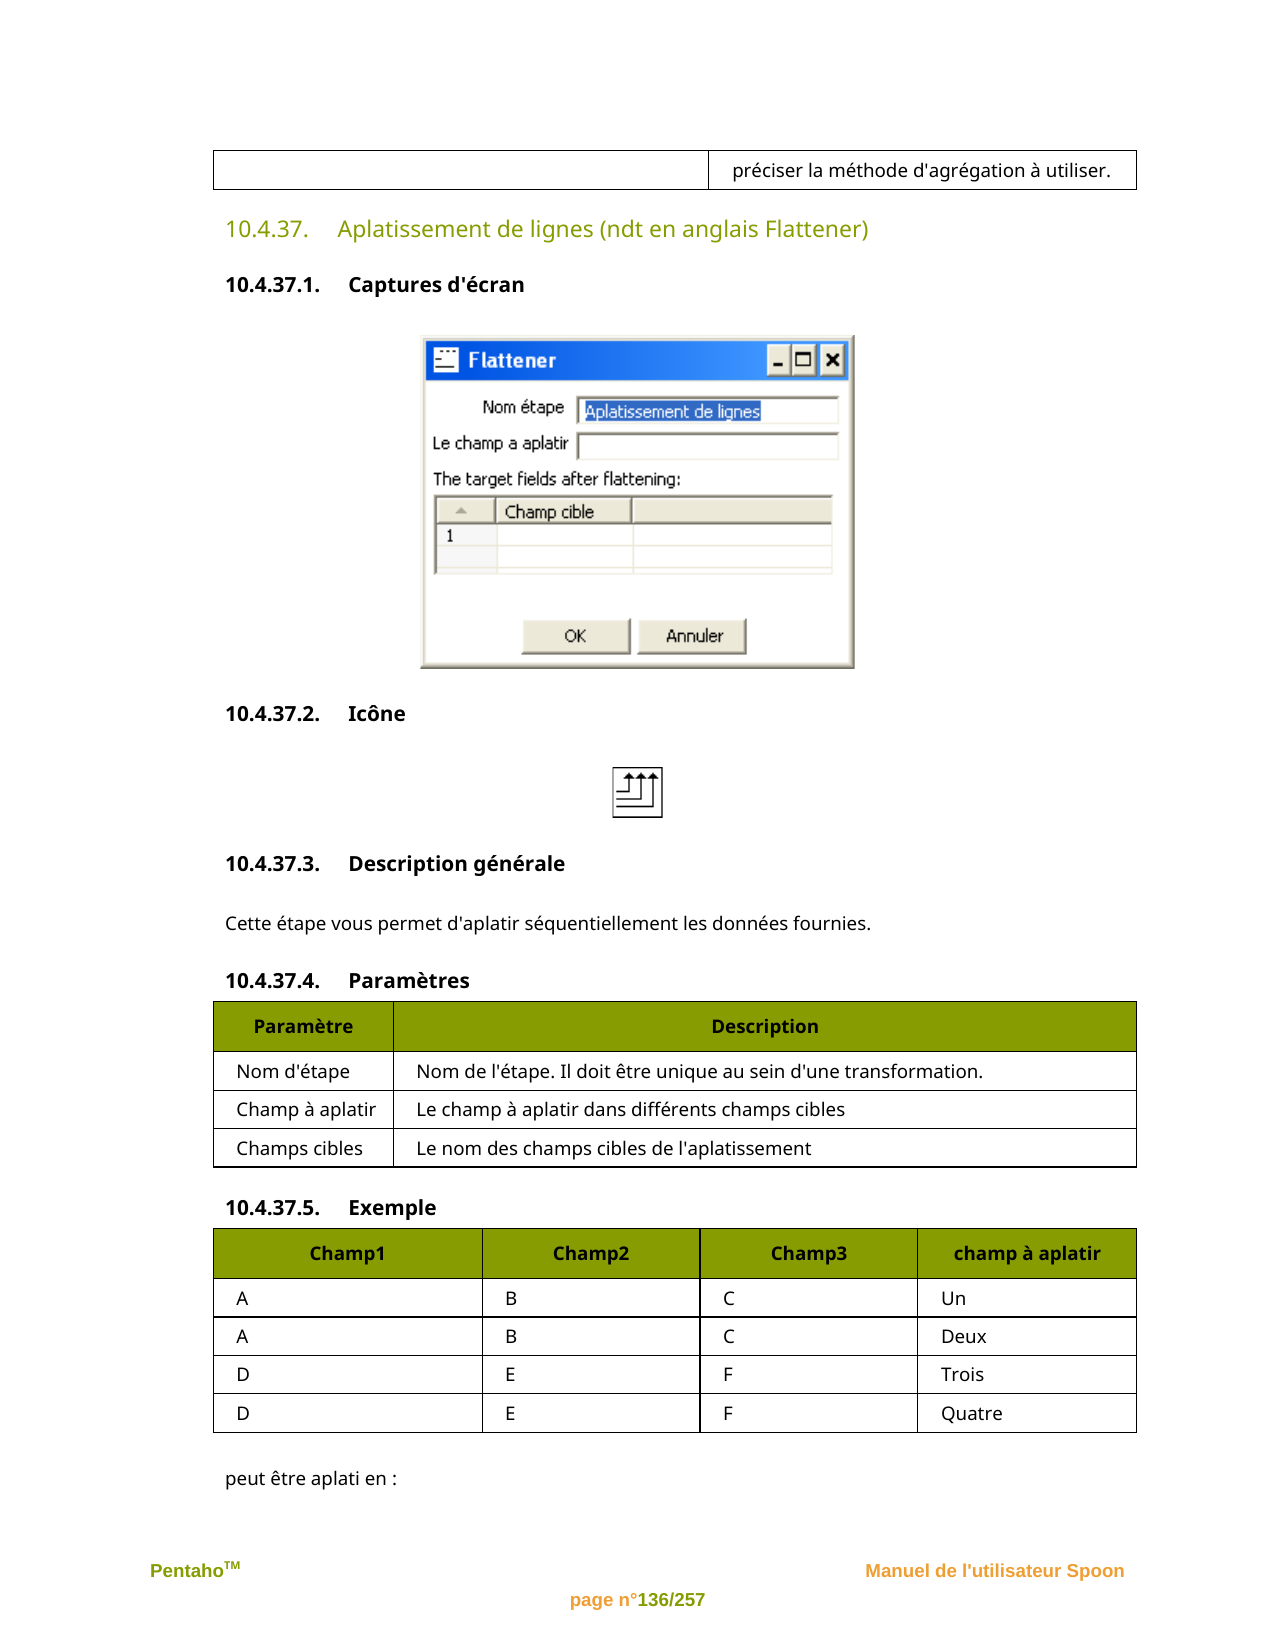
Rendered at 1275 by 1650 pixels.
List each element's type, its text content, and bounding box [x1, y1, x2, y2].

subtitle Paramètres [225, 966, 1125, 995]
subtitle Icône [225, 699, 1125, 727]
table_cell Champs cibles [214, 1129, 393, 1166]
subtitle Aplatissement de lignes (ndt en anglais Flattener) [225, 214, 1125, 244]
table_cell Trois [918, 1356, 1136, 1393]
table_header Champ2 [483, 1229, 699, 1278]
table_cell A [214, 1318, 482, 1355]
table_header Paramètre [214, 1002, 393, 1051]
text Cette étape vous permet d'aplatir séquentiellement les données fournies. [225, 907, 1125, 936]
subtitle Captures d'écran [225, 269, 1125, 298]
table_cell Deux [918, 1318, 1136, 1355]
table_cell Champ à aplatir [214, 1091, 393, 1128]
table_cell Quatre [918, 1394, 1136, 1432]
subtitle Exemple [225, 1192, 1125, 1222]
table_cell A [214, 1279, 482, 1316]
table_cell C [701, 1318, 917, 1355]
table_cell C [701, 1279, 917, 1316]
table_cell B [483, 1279, 699, 1316]
table_header Champ1 [214, 1229, 482, 1278]
table_cell Le champ à aplatir dans différents champs cibles [394, 1091, 1136, 1128]
table_header Champ3 [701, 1229, 917, 1278]
table_header Description [394, 1002, 1136, 1051]
table_cell D [214, 1394, 482, 1432]
subtitle Description générale [225, 849, 1125, 877]
table_header champ à aplatir [918, 1229, 1136, 1278]
text peut être aplati en : [225, 1462, 1125, 1491]
picture [612, 767, 663, 818]
table_cell Un [918, 1279, 1136, 1316]
table_cell F [701, 1356, 917, 1393]
picture [420, 335, 855, 669]
table_cell B [483, 1318, 699, 1355]
table_cell Nom d'étape [214, 1052, 393, 1089]
table_cell E [483, 1394, 699, 1432]
table_cell D [214, 1356, 482, 1393]
table_cell F [701, 1394, 917, 1432]
table_cell [214, 151, 708, 188]
table_cell E [483, 1356, 699, 1393]
table_cell Nom de l'étape. Il doit être unique au sein d'une transformation. [394, 1052, 1136, 1089]
table_cell Le nom des champs cibles de l'aplatissement [394, 1129, 1136, 1166]
table_cell préciser la méthode d'agrégation à utiliser. [709, 151, 1136, 188]
